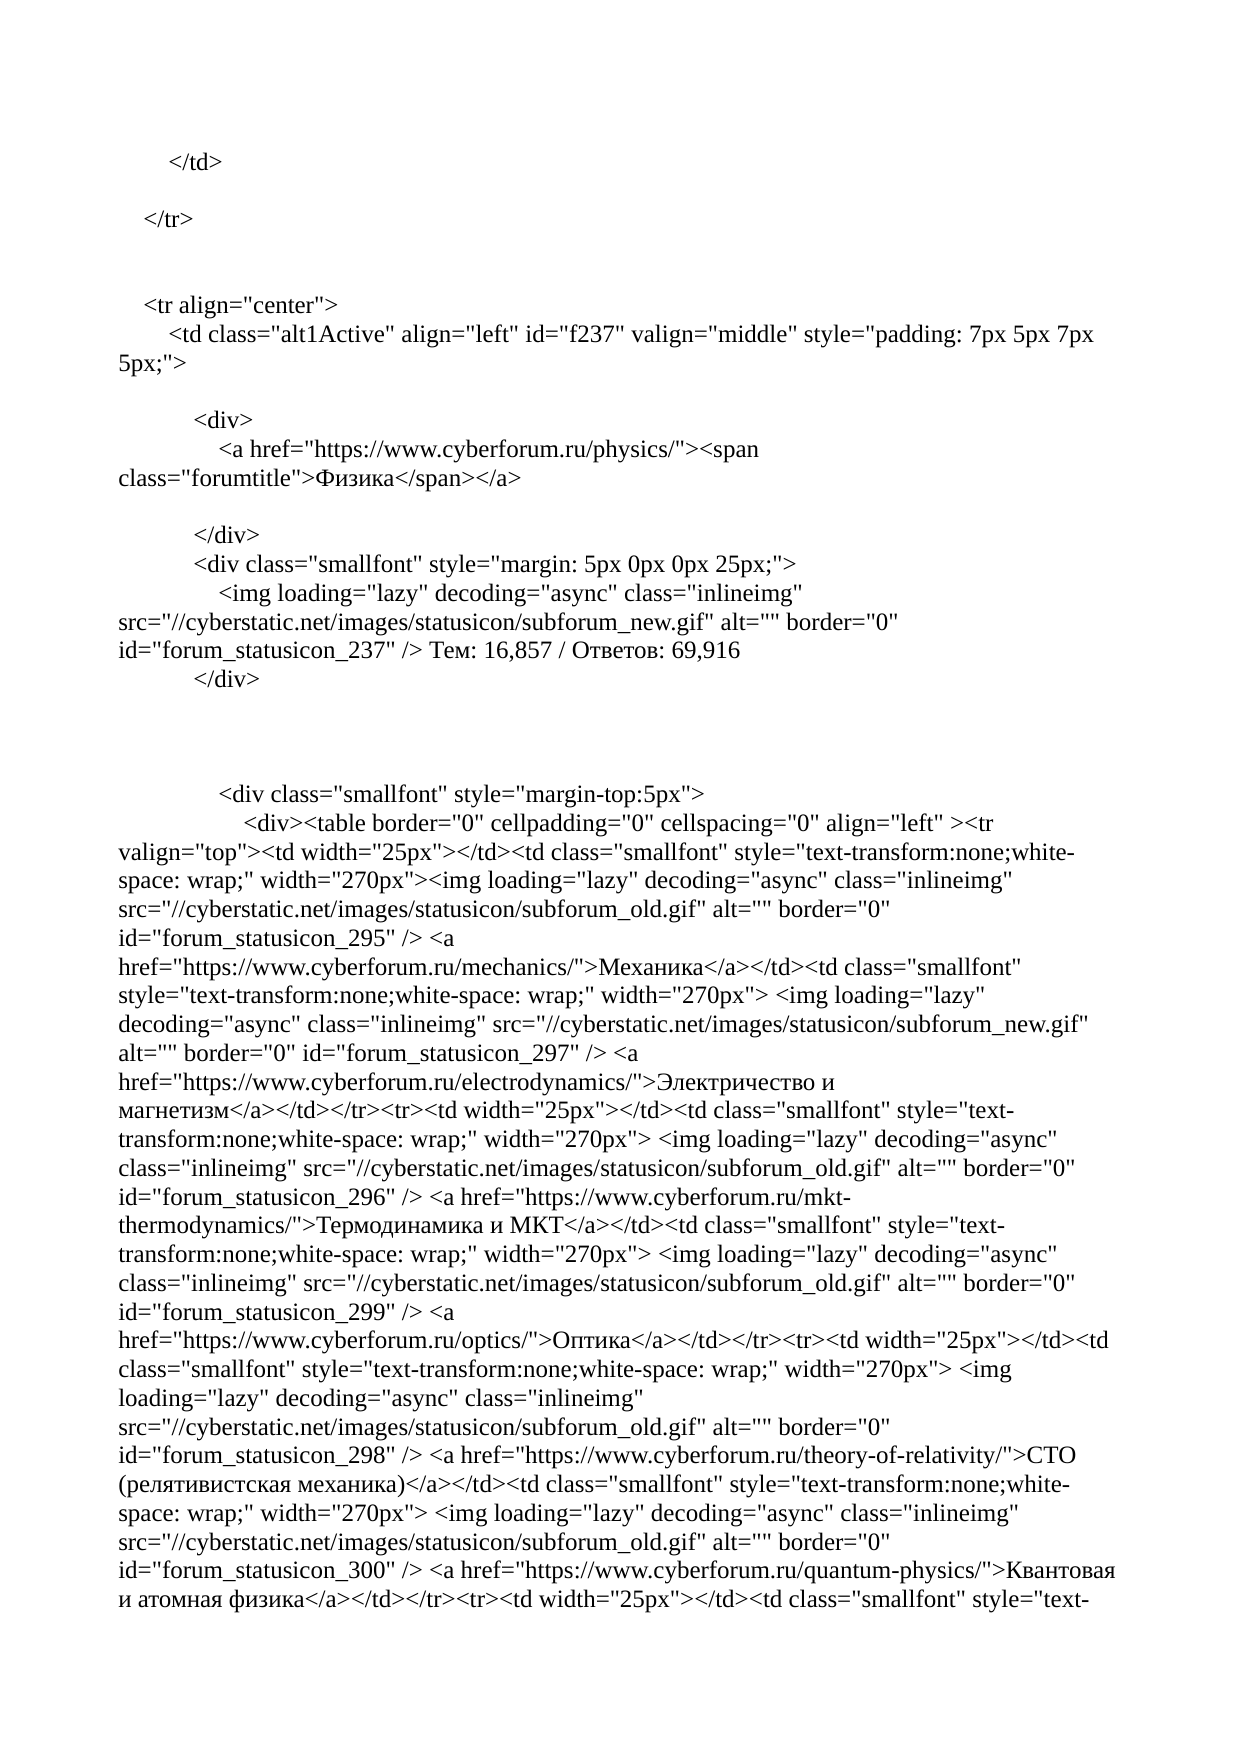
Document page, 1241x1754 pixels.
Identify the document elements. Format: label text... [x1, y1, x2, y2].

text <div class="smallfont" style="margin: 5px 0px 0px 25px;"> [118, 549, 1122, 578]
text <div> [118, 406, 1122, 434]
text </td> [118, 147, 1122, 176]
text <img loading="lazy" decoding="async" class="inlineimg" src="//cyberstatic.net/images/statusicon/subforum_new.gif" alt="" border="0" id="forum_statusicon_237" /> Тем: 16,857 / Ответов: 69,916 [118, 578, 1122, 664]
text <tr align="center"> [118, 291, 1122, 319]
text </div> [118, 521, 1122, 549]
text <a href="https://www.cyberforum.ru/physics/"><span class="forumtitle">Физика</span></a> [118, 434, 1122, 492]
text <div class="smallfont" style="margin-top:5px"> [118, 779, 1122, 808]
text </div> [118, 664, 1122, 693]
text <div><table border="0" cellpadding="0" cellspacing="0" align="left" ><tr valign="top"><td width="25px"></td><td class="smallfont" style="text-transform:none;white-space: wrap;" width="270px"><img loading="lazy" decoding="async" class="inlineimg" src="//cyberstatic.net/images/statusicon/subforum_old.gif" alt="" border="0" id="forum_statusicon_295" /> <a href="https://www.cyberforum.ru/mechanics/">Механика</a></td><td class="smallfont" style="text-transform:none;white-space: wrap;" width="270px"> <img loading="lazy" decoding="async" class="inlineimg" src="//cyberstatic.net/images/statusicon/subforum_new.gif" alt="" border="0" id="forum_statusicon_297" /> <a href="https://www.cyberforum.ru/electrodynamics/">Электричество и магнетизм</a></td></tr><tr><td width="25px"></td><td class="smallfont" style="text-transform:none;white-space: wrap;" width="270px"> <img loading="lazy" decoding="async" class="inlineimg" src="//cyberstatic.net/images/statusicon/subforum_old.gif" alt="" border="0" id="forum_statusicon_296" /> <a href="https://www.cyberforum.ru/mkt-thermodynamics/">Термодинамика и МКТ</a></td><td class="smallfont" style="text-transform:none;white-space: wrap;" width="270px"> <img loading="lazy" decoding="async" class="inlineimg" src="//cyberstatic.net/images/statusicon/subforum_old.gif" alt="" border="0" id="forum_statusicon_299" /> <a href="https://www.cyberforum.ru/optics/">Оптика</a></td></tr><tr><td width="25px"></td><td class="smallfont" style="text-transform:none;white-space: wrap;" width="270px"> <img loading="lazy" decoding="async" class="inlineimg" src="//cyberstatic.net/images/statusicon/subforum_old.gif" alt="" border="0" id="forum_statusicon_298" /> <a href="https://www.cyberforum.ru/theory-of-relativity/">СТО (релятивистская механика)</a></td><td class="smallfont" style="text-transform:none;white-space: wrap;" width="270px"> <img loading="lazy" decoding="async" class="inlineimg" src="//cyberstatic.net/images/statusicon/subforum_old.gif" alt="" border="0" id="forum_statusicon_300" /> <a href="https://www.cyberforum.ru/quantum-physics/">Квантовая и атомная физика</a></td></tr><tr><td width="25px"></td><td class="smallfont" style="text- [118, 808, 1122, 1613]
text <td class="alt1Active" align="left" id="f237" valign="middle" style="padding: 7px 5px 7px 5px;"> [118, 319, 1122, 377]
text </tr> [118, 204, 1122, 233]
